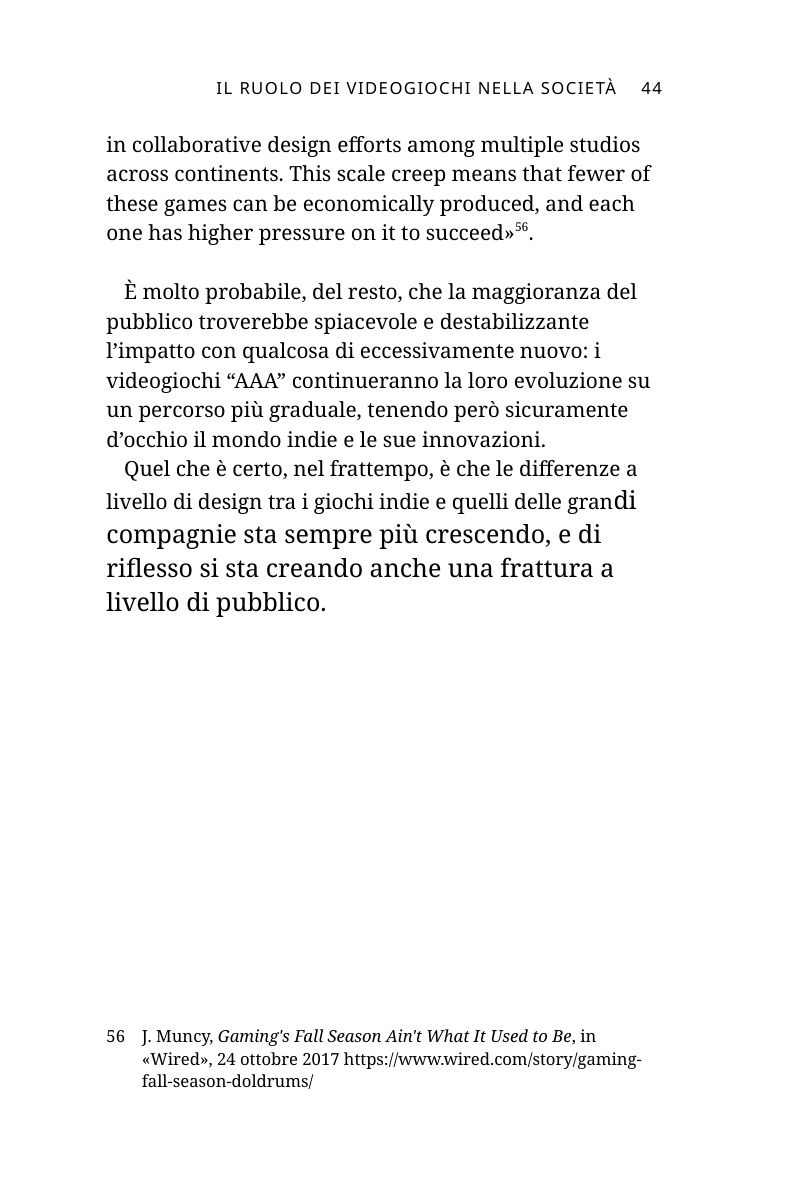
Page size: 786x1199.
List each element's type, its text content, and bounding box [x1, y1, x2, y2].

text J. Muncy, Gaming's Fall Season Ain't What It Used to Be, in «Wired», 24 ottobre 2017 https://www.wired.com/story/gaming-fall-season-doldrums/ [106, 1024, 661, 1093]
text Quel che è certo, nel frattempo, è che le differenze a livello di design tra i giochi indie e quelli delle grandi compagnie sta sempre più crescendo, e di riflesso si sta creando anche una frattura a livello di pubblico. [106, 453, 661, 619]
text È molto probabile, del resto, che la maggioranza del pubblico troverebbe spiacevole e destabilizzante l’impatto con qualcosa di eccessivamente nuovo: i videogiochi “AAA” continueranno la loro evoluzione su un percorso più graduale, tenendo però sicuramente d’occhio il mondo indie e le sue innovazioni. [106, 276, 661, 453]
text in collaborative design efforts among multiple studios across continents. This scale creep means that fewer of these games can be economically produced, and each one has higher pressure on it to succeed». [106, 129, 661, 247]
